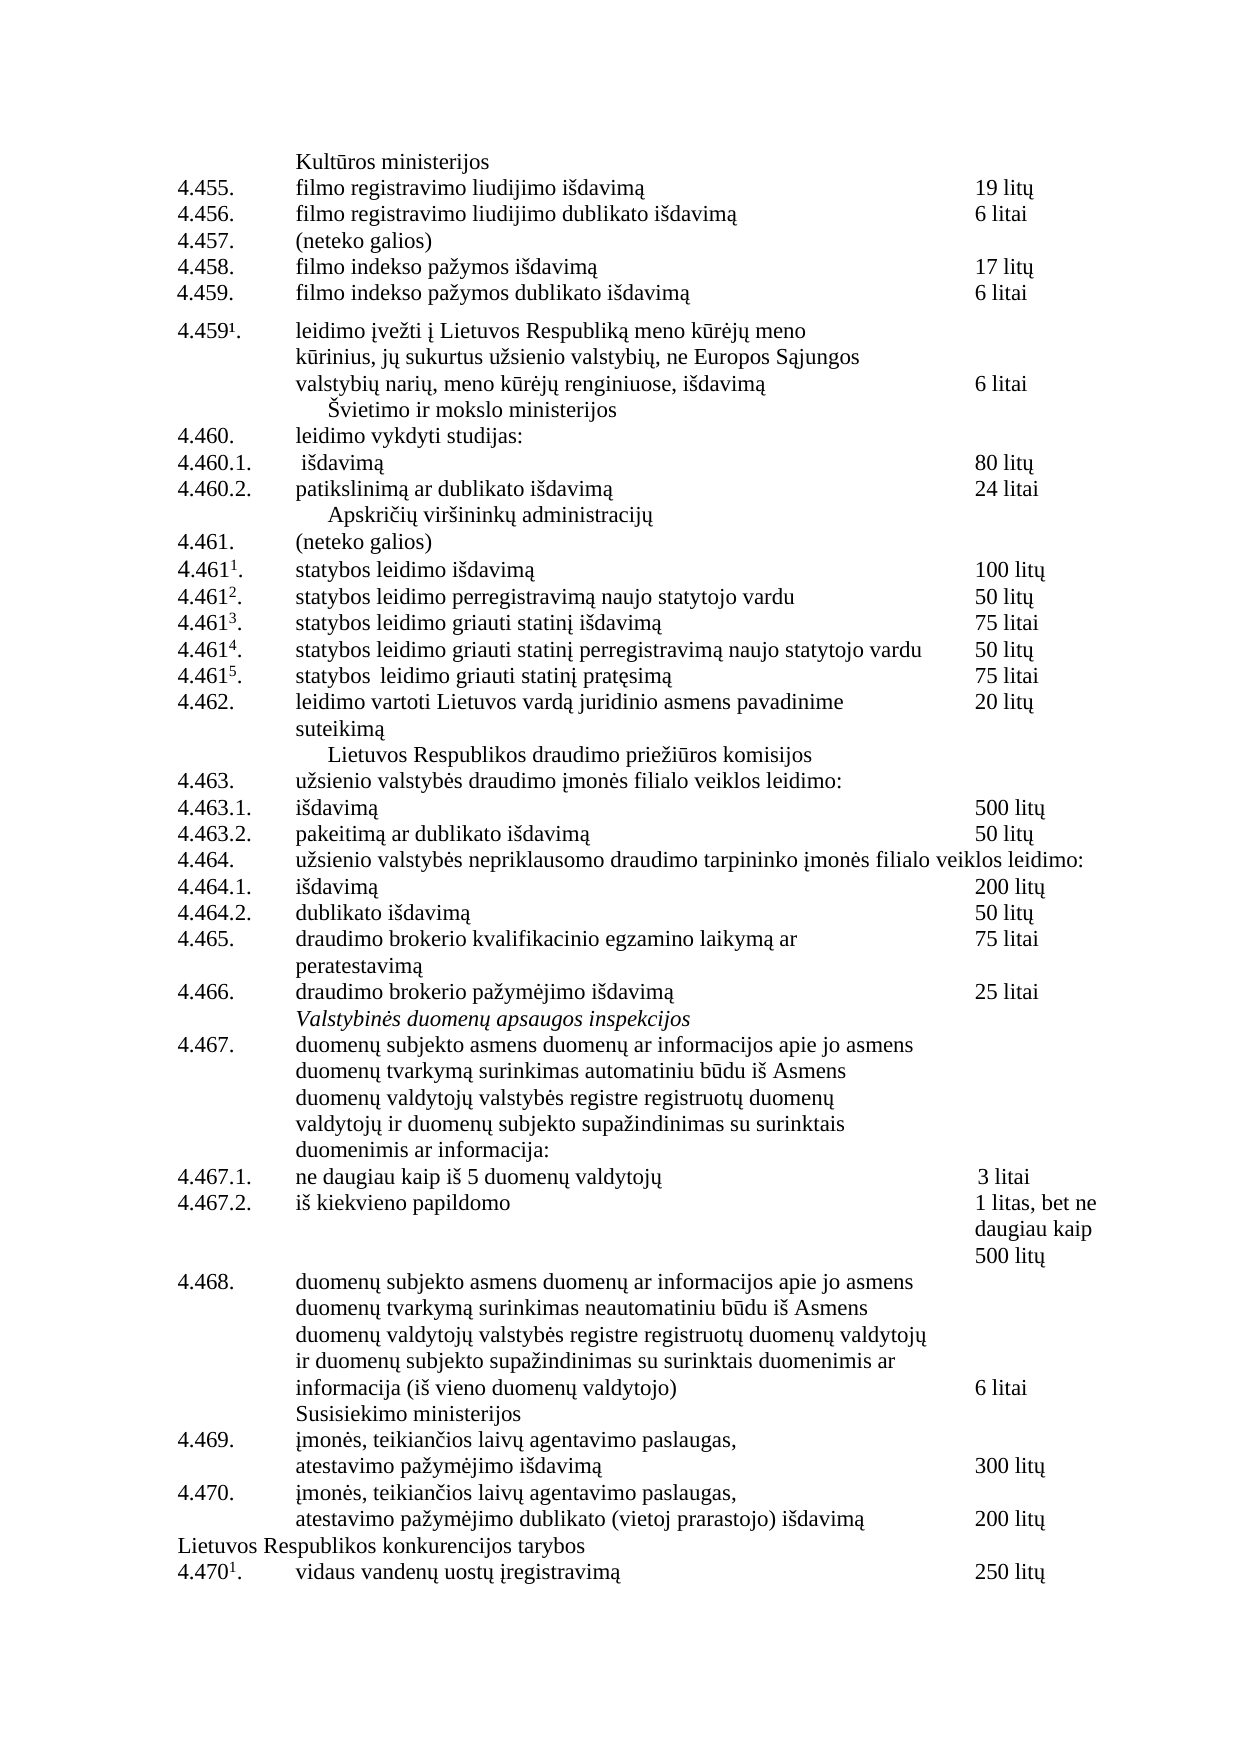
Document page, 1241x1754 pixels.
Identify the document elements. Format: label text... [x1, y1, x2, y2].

text 4.4615. statybos leidimo griauti statinį pratęsimą 75 litai [177, 662, 1122, 688]
text 4.466. draudimo brokerio pažymėjimo išdavimą 25 litai [177, 978, 1122, 1004]
text 4.457. (neteko galios) [177, 227, 1122, 253]
text 4.463.2. pakeitimą ar dublikato išdavimą 50 litų [177, 820, 1122, 846]
text Valstybinės duomenų apsaugos inspekcijos [177, 1004, 916, 1031]
text suteikimą [177, 715, 1122, 741]
text 4.470. įmonės, teikiančios laivų agentavimo paslaugas, [177, 1479, 1122, 1505]
text duomenų valdytojų valstybės registre registruotų duomenų valdytojų [177, 1321, 1122, 1347]
text 4.467. duomenų subjekto asmens duomenų ar informacijos apie jo asmens duomenų tvarkymą surinkimas automatiniu būdu iš Asmens duomenų valdytojų valstybės registre registruotų duomenų valdytojų ir duomenų subjekto supažindinimas su surinktais duomenimis ar informacija: [177, 1031, 916, 1163]
text atestavimo pažymėjimo dublikato (vietoj prarastojo) išdavimą 200 litų [177, 1505, 1122, 1532]
text 4.461. (neteko galios) [177, 528, 1122, 554]
text 4.458. filmo indekso pažymos išdavimą 17 litų [177, 253, 1122, 279]
text 4.4614. statybos leidimo griauti statinį perregistravimą naujo statytojo vardu 50 litų [177, 636, 1122, 662]
text Švietimo ir mokslo ministerijos [252, 396, 1122, 422]
text peratestavimą [177, 952, 1122, 978]
text 4.464.2. dublikato išdavimą 50 litų [177, 899, 1122, 926]
text 4.459. filmo indekso pažymos dublikato išdavimą 6 litai [177, 279, 1122, 306]
text atestavimo pažymėjimo išdavimą 300 litų [177, 1453, 1122, 1479]
text 4.459¹. leidimo įvežti į Lietuvos Respubliką meno kūrėjų meno [177, 306, 1122, 343]
text kūrinius, jų sukurtus užsienio valstybių, ne Europos Sąjungos [177, 343, 1122, 370]
text Lietuvos Respublikos draudimo priežiūros komisijos [252, 741, 1122, 767]
text 4.460.1. išdavimą 80 litų [177, 449, 1122, 475]
text 4.460. leidimo vykdyti studijas: [177, 422, 1122, 449]
text 4.464.1. išdavimą 200 litų [177, 873, 1122, 899]
text Kultūros ministerijos [177, 148, 1122, 174]
text 4.468. duomenų subjekto asmens duomenų ar informacijos apie jo asmens [177, 1268, 1122, 1294]
text Susisiekimo ministerijos [177, 1400, 1122, 1426]
text Apskričių viršininkų administracijų [252, 501, 1122, 528]
text 4.460.2. patikslinimą ar dublikato išdavimą 24 litai [177, 475, 1122, 501]
text 4.462. leidimo vartoti Lietuvos vardą juridinio asmens pavadinime 20 litų [177, 688, 1122, 715]
text 4.469. įmonės, teikiančios laivų agentavimo paslaugas, [177, 1426, 1122, 1453]
text 4.4701. vidaus vandenų uostų įregistravimą 250 litų [177, 1558, 1122, 1584]
text ir duomenų subjekto supažindinimas su surinktais duomenimis ar [177, 1347, 1122, 1373]
text 4.456. filmo registravimo liudijimo dublikato išdavimą 6 litai [177, 200, 1122, 227]
text 4.465. draudimo brokerio kvalifikacinio egzamino laikymą ar 75 litai [177, 926, 1122, 952]
text valstybių narių, meno kūrėjų renginiuose, išdavimą 6 litai [177, 370, 1122, 396]
text 4.464. užsienio valstybės nepriklausomo draudimo tarpininko įmonės filialo veiklos leidimo: [177, 846, 1122, 873]
text 4.4611. statybos leidimo išdavimą 100 litų [177, 554, 1122, 583]
text informacija (iš vieno duomenų valdytojo) 6 litai [177, 1373, 1122, 1400]
text 4.467.2. iš kiekvieno papildomo 1 litas, bet ne daugiau kaip 500 litų [177, 1189, 1122, 1268]
text 4.463. užsienio valstybės draudimo įmonės filialo veiklos leidimo: [177, 767, 1122, 794]
text 4.4613. statybos leidimo griauti statinį išdavimą 75 litai [177, 609, 1122, 636]
text 4.463.1. išdavimą 500 litų [177, 794, 1122, 820]
text Lietuvos Respublikos konkurencijos tarybos [177, 1532, 945, 1558]
text 4.455. filmo registravimo liudijimo išdavimą 19 litų [177, 174, 1122, 200]
text 4.467.1. ne daugiau kaip iš 5 duomenų valdytojų 3 litai [177, 1163, 1122, 1189]
text duomenų tvarkymą surinkimas neautomatiniu būdu iš Asmens [177, 1294, 1122, 1321]
text 4.4612. statybos leidimo perregistravimą naujo statytojo vardu 50 litų [177, 583, 1122, 609]
